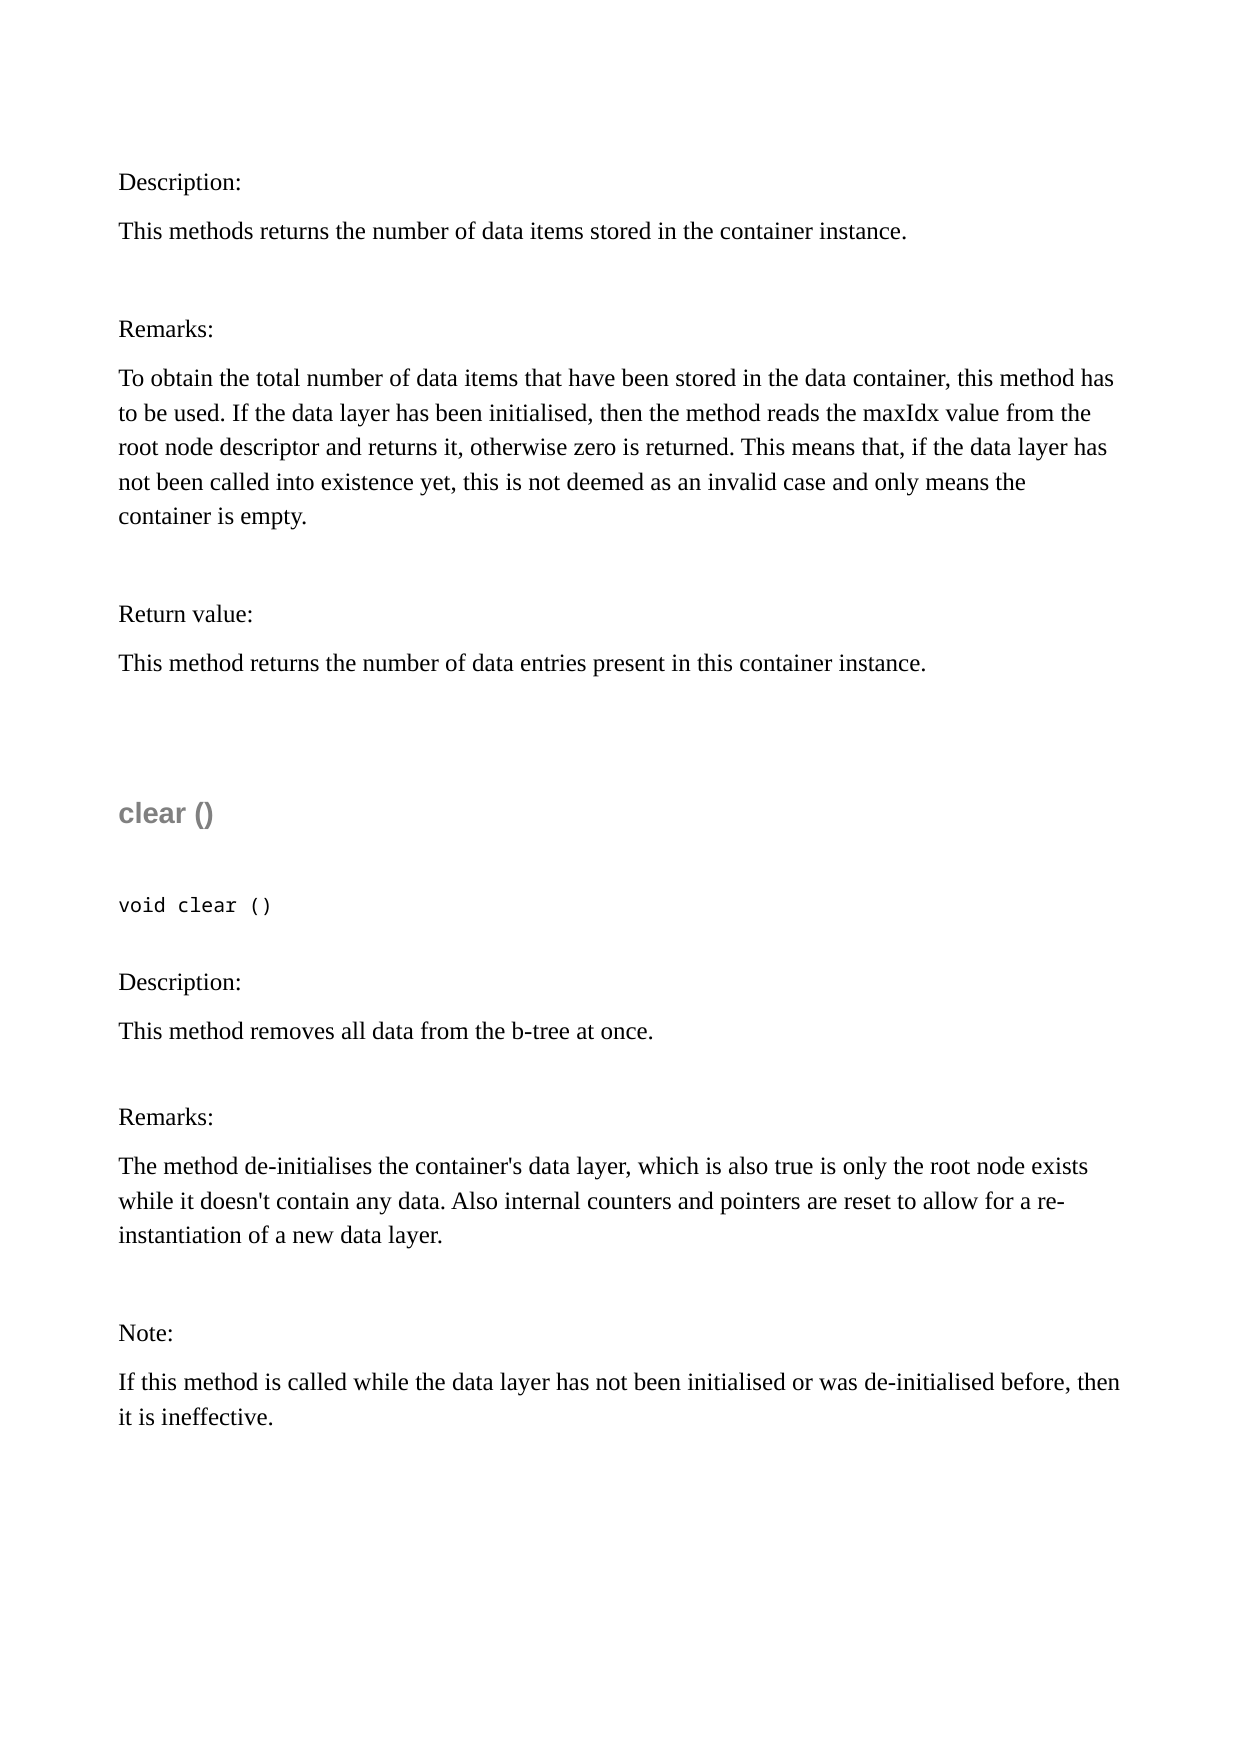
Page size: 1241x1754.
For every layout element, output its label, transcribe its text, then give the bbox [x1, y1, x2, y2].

text void clear () [118, 891, 1122, 918]
text The method de-initialises the container's data layer, which is also true is only the root node exists while it doesn't contain any data. Also internal counters and pointers are reset to allow for a re-instantiation of a new data layer. [118, 1151, 1122, 1249]
text Note: [118, 1318, 1122, 1347]
text To obtain the total number of data items that have been stored in the data container, this method has to be used. If the data layer has been initialised, then the method reads the maxIdx value from the root node descriptor and returns it, otherwise zero is returned. This means that, if the data layer has not been called into existence yet, this is not deemed as an invalid case and only means the container is empty. [118, 363, 1122, 530]
text Description: [118, 967, 1122, 996]
text Return value: [118, 599, 1122, 628]
text This method removes all data from the b-tree at once. [118, 1016, 1122, 1045]
subtitle clear () [118, 796, 1122, 829]
text If this method is called while the data layer has not been initialised or was de-initialised before, then it is ineffective. [118, 1367, 1122, 1431]
text Description: [118, 167, 1122, 196]
text Remarks: [118, 314, 1122, 343]
text Remarks: [118, 1102, 1122, 1131]
text This method returns the number of data entries present in this container instance. [118, 648, 1122, 677]
text This methods returns the number of data items stored in the container instance. [118, 216, 1122, 245]
